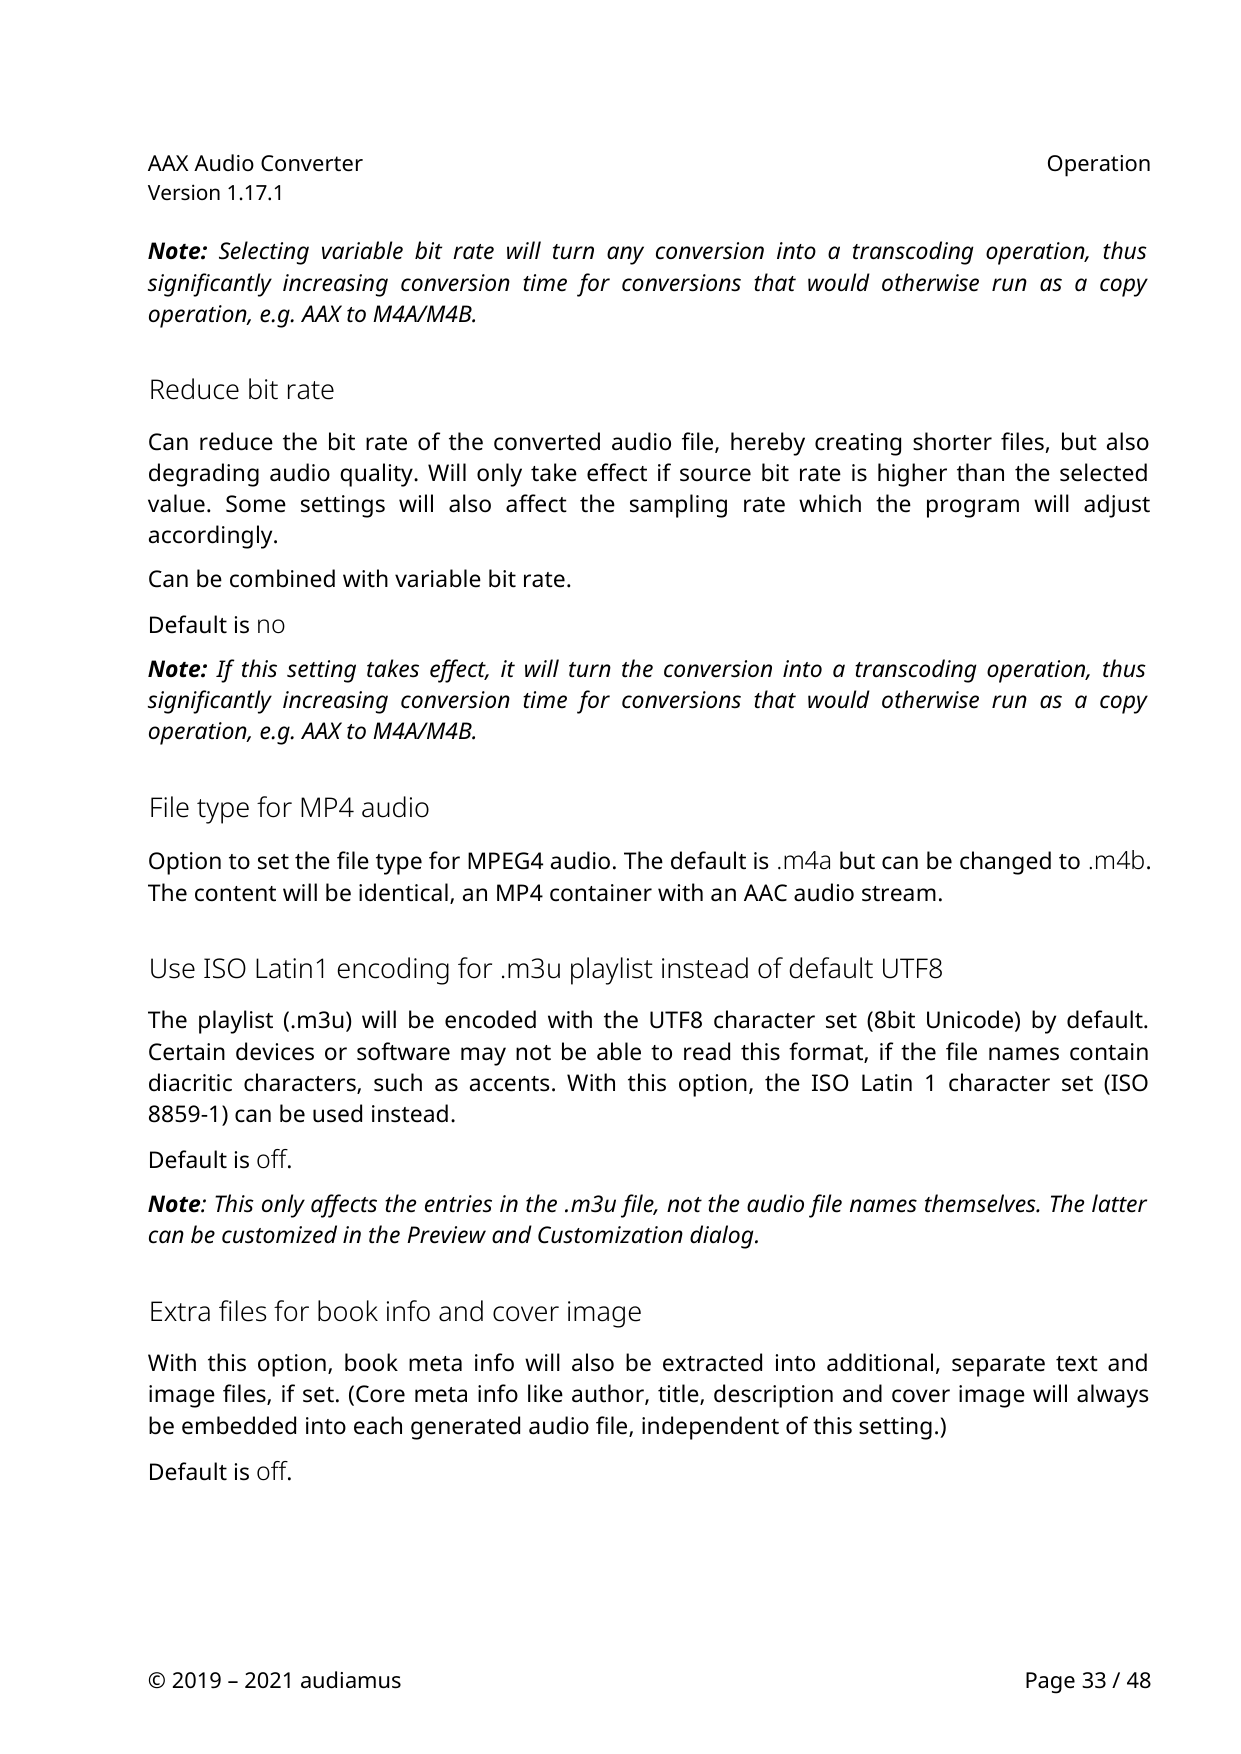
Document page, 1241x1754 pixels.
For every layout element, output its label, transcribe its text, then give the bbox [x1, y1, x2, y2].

text Can be combined with variable bit rate. [148, 563, 1152, 594]
text Can reduce the bit rate of the converted audio file, hereby creating shorter files, but also degrading audio quality. Will only take effect if source bit rate is higher than the selected value. Some settings will also affect the sampling rate which the program will adjust accordingly. [148, 425, 1152, 550]
text Option to set the file type for MPEG4 audio. The default is .m4a but can be changed to .m4b. The content will be identical, an MP4 container with an AAC audio stream. [148, 843, 1152, 908]
subtitle Extra files for book info and cover image [142, 1293, 1152, 1329]
text Note: This only affects the entries in the .m3u file, not the audio file names themselves. The latter can be customized in the Preview and Customization dialog. [148, 1188, 1152, 1251]
text Default is off. [148, 1142, 1152, 1176]
text Note: If this setting takes effect, it will turn the conversion into a transcoding operation, thus significantly increasing conversion time for conversions that would otherwise run as a copy operation, e.g. AAX to M4A/M4B. [148, 653, 1152, 747]
subtitle File type for MP4 audio [142, 788, 1152, 825]
text Default is off. [148, 1453, 1152, 1487]
text With this option, book meta info will also be extracted into additional, separate text and image files, if set. (Core meta info like author, title, description and cover image will always be embedded into each generated audio file, independent of this setting.) [148, 1347, 1152, 1441]
subtitle Use ISO Latin1 encoding for .m3u playlist instead of default UTF8 [142, 950, 1152, 987]
text Note: Selecting variable bit rate will turn any conversion into a transcoding operation, thus significantly increasing conversion time for conversions that would otherwise run as a copy operation, e.g. AAX to M4A/M4B. [148, 235, 1152, 329]
text The playlist (.m3u) will be encoded with the UTF8 character set (8bit Unicode) by default. Certain devices or software may not be able to read this format, if the file names contain diacritic characters, such as accents. With this option, the ISO Latin 1 character set (ISO 8859-1) can be used instead. [148, 1004, 1152, 1129]
text Default is no [148, 606, 1152, 640]
subtitle Reduce bit rate [142, 371, 1152, 408]
